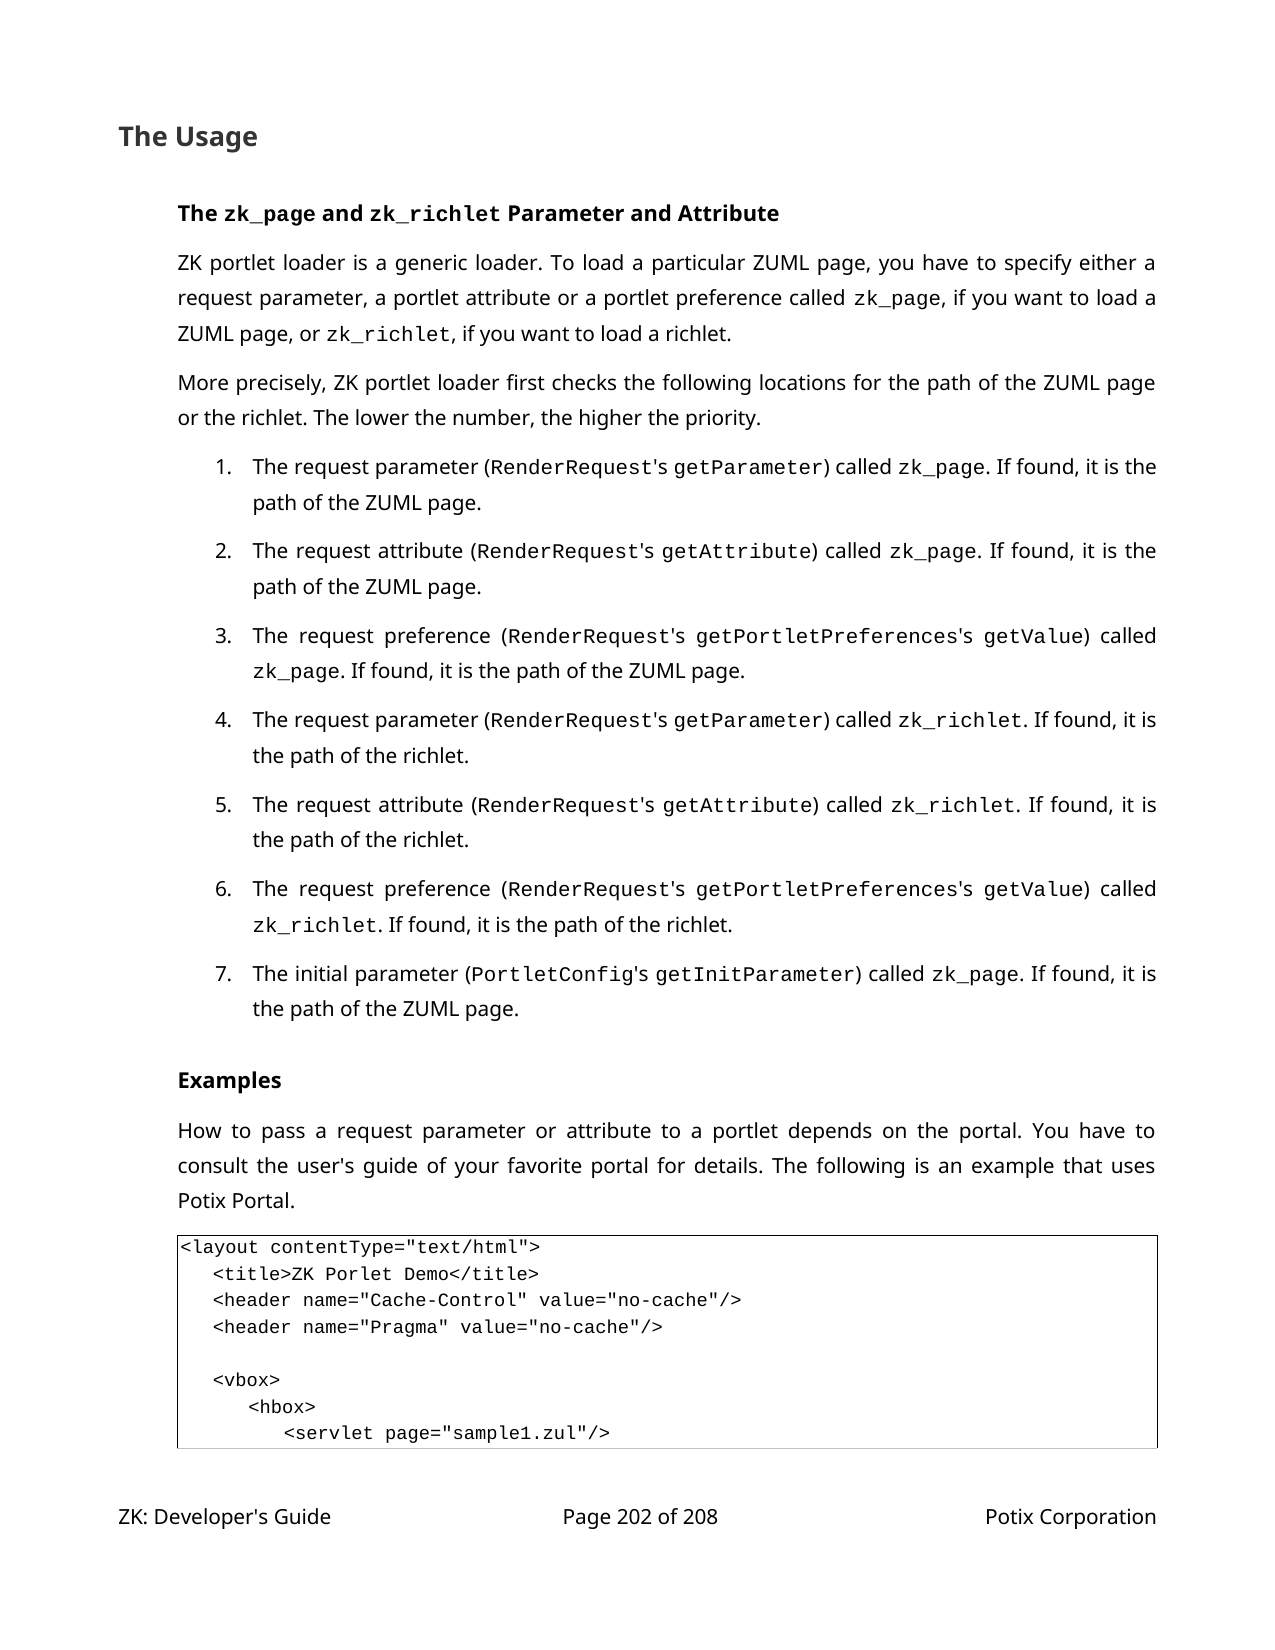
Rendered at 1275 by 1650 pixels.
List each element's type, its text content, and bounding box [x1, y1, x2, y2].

subtitle The zk_page and zk_richlet Parameter and Attribute [177, 197, 1157, 227]
list The request attribute (RenderRequest's getAttribute) called zk_richlet. If found, it is the path of the richlet. [215, 790, 1157, 854]
subtitle Examples [177, 1065, 1157, 1095]
text <layout contentType="text/html"> <title>ZK Porlet Demo</title> <header name="Cache-Control" value="no-cache"/> <header name="Pragma" value="no-cache"/> <vbox> <hbox> <servlet page="sample1.zul"/> [178, 1236, 1157, 1448]
list The request preference (RenderRequest's getPortletPreferences's getValue) called zk_richlet. If found, it is the path of the richlet. [215, 874, 1157, 938]
text More precisely, ZK portlet loader first checks the following locations for the path of the ZUML page or the richlet. The lower the number, the higher the priority. [177, 368, 1157, 431]
text ZK portlet loader is a generic loader. To load a particular ZUML page, you have to specify either a request parameter, a portlet attribute or a portlet preference called zk_page, if you want to load a ZUML page, or zk_richlet, if you want to load a richlet. [177, 248, 1157, 347]
text How to pass a request parameter or attribute to a portlet depends on the portal. You have to consult the user's guide of your favorite portal for details. The following is an example that uses Potix Portal. [177, 1116, 1157, 1214]
list The initial parameter (PortletConfig's getInitParameter) called zk_page. If found, it is the path of the ZUML page. [215, 959, 1157, 1023]
list The request parameter (RenderRequest's getParameter) called zk_richlet. If found, it is the path of the richlet. [215, 706, 1157, 769]
list The request attribute (RenderRequest's getAttribute) called zk_page. If found, it is the path of the ZUML page. [215, 536, 1157, 600]
list The request preference (RenderRequest's getPortletPreferences's getValue) called zk_page. If found, it is the path of the ZUML page. [215, 621, 1157, 685]
list The request parameter (RenderRequest's getParameter) called zk_page. If found, it is the path of the ZUML page. [215, 452, 1157, 516]
subtitle The Usage [118, 118, 1157, 155]
